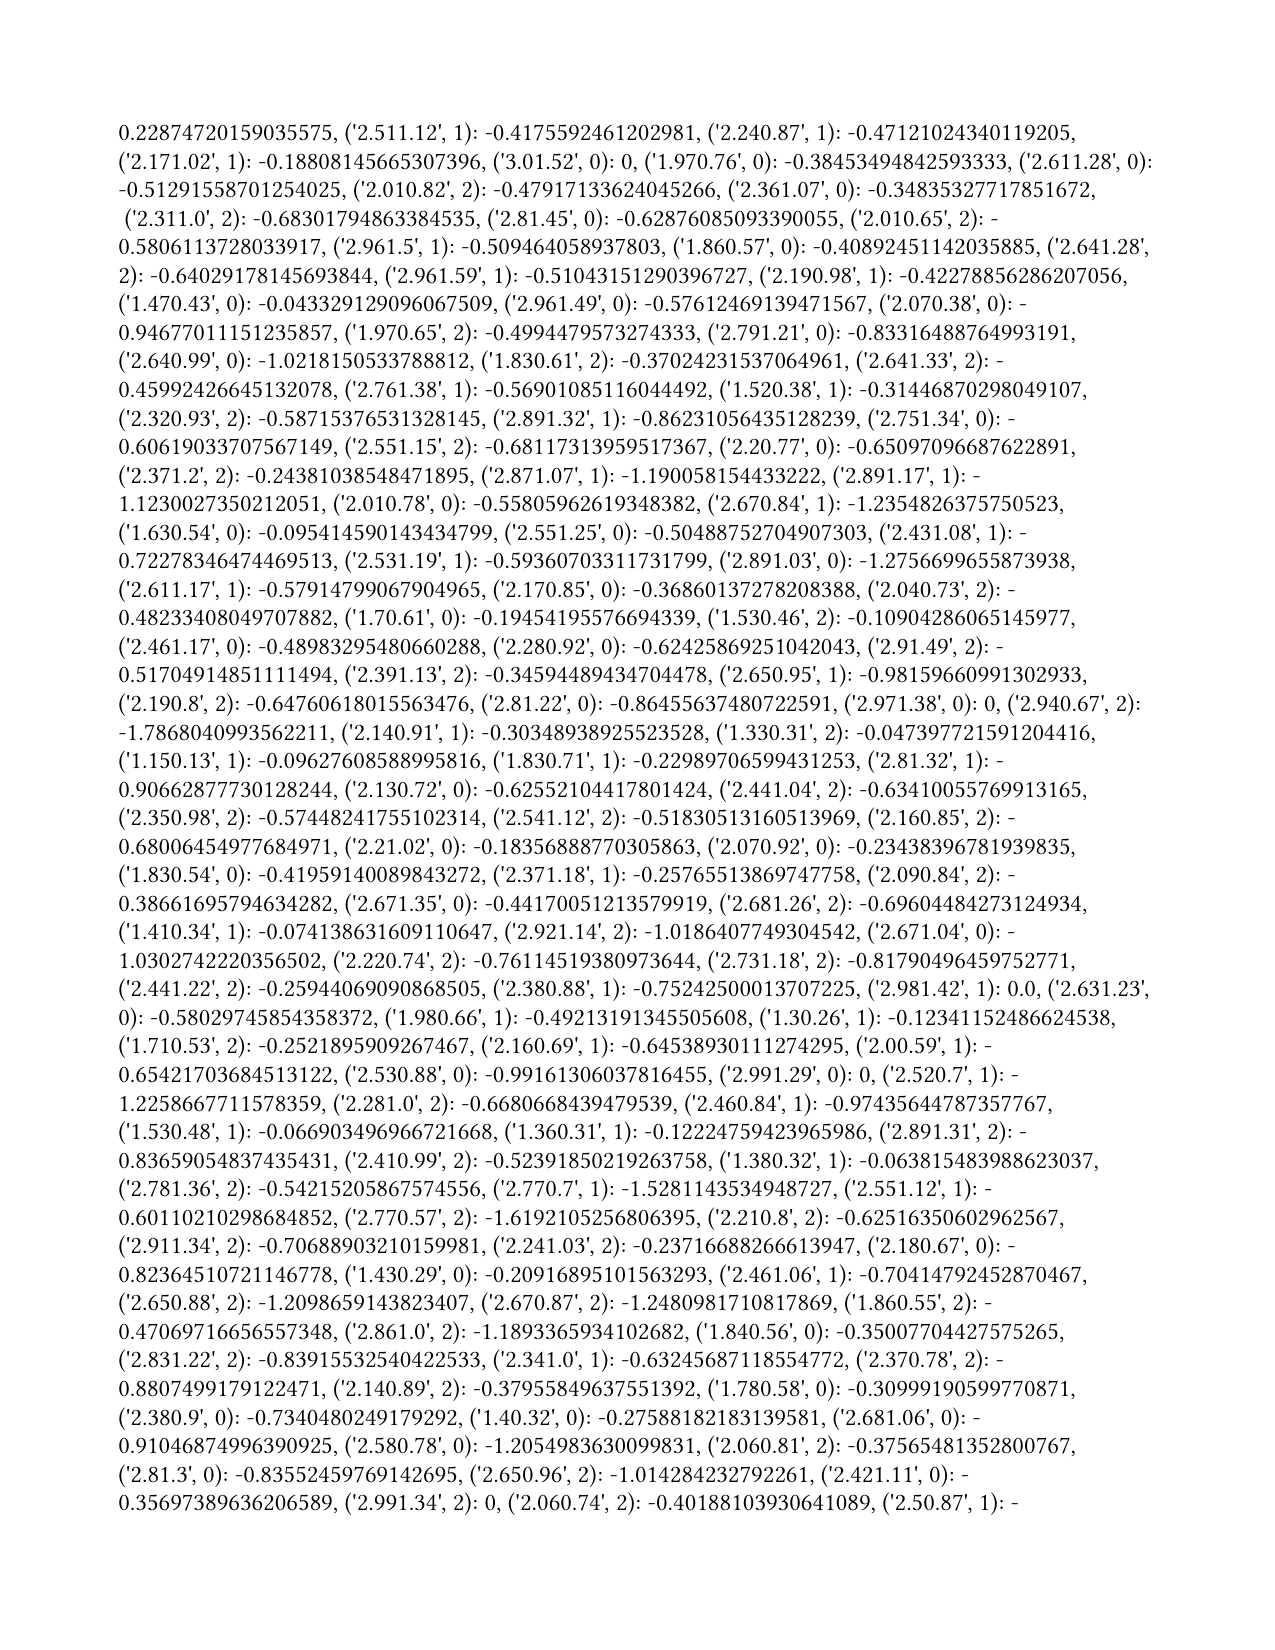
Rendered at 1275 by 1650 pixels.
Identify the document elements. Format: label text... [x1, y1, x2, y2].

text -0.22874720159035575, ('2.511.12', 1): -0.4175592461202981, ('2.240.87', 1): -0.47121024340119205, ('2.171.02', 1): -0.18808145665307396, ('3.01.52', 0): 0, ('1.970.76', 0): -0.38453494842593333, ('2.611.28', 0): -0.51291558701254025, ('2.010.82', 2): -0.47917133624045266, ('2.361.07', 0): -0.34835327717851672, [118, 118, 1157, 204]
text ('2.311.0', 2): -0.68301794863384535, ('2.81.45', 0): -0.62876085093390055, ('2.010.65', 2): -0.5806113728033917, ('2.961.5', 1): -0.509464058937803, ('1.860.57', 0): -0.40892451142035885, ('2.641.28', 2): -0.64029178145693844, ('2.961.59', 1): -0.51043151290396727, ('2.190.98', 1): -0.42278856286207056, ('1.470.43', 0): -0.043329129096067509, ('2.961.49', 0): -0.57612469139471567, ('2.070.38', 0): -0.94677011151235857, ('1.970.65', 2): -0.4994479573274333, ('2.791.21', 0): -0.83316488764993191, ('2.640.99', 0): -1.0218150533788812, ('1.830.61', 2): -0.37024231537064961, ('2.641.33', 2): -0.45992426645132078, ('2.761.38', 1): -0.56901085116044492, ('1.520.38', 1): -0.31446870298049107, ('2.320.93', 2): -0.58715376531328145, ('2.891.32', 1): -0.86231056435128239, ('2.751.34', 0): -0.60619033707567149, ('2.551.15', 2): -0.68117313959517367, ('2.20.77', 0): -0.65097096687622891, ('2.371.2', 2): -0.24381038548471895, ('2.871.07', 1): -1.190058154433222, ('2.891.17', 1): -1.1230027350212051, ('2.010.78', 0): -0.55805962619348382, ('2.670.84', 1): -1.2354826375750523, ('1.630.54', 0): -0.095414590143434799, ('2.551.25', 0): -0.50488752704907303, ('2.431.08', 1): -0.72278346474469513, ('2.531.19', 1): -0.59360703311731799, ('2.891.03', 0): -1.2756699655873938, ('2.611.17', 1): -0.57914799067904965, ('2.170.85', 0): -0.36860137278208388, ('2.040.73', 2): -0.48233408049707882, ('1.70.61', 0): -0.19454195576694339, ('1.530.46', 2): -0.10904286065145977, ('2.461.17', 0): -0.48983295480660288, ('2.280.92', 0): -0.62425869251042043, ('2.91.49', 2): -0.51704914851111494, ('2.391.13', 2): -0.34594489434704478, ('2.650.95', 1): -0.98159660991302933, ('2.190.8', 2): -0.64760618015563476, ('2.81.22', 0): -0.86455637480722591, ('2.971.38', 0): 0, ('2.940.67', 2): -1.7868040993562211, ('2.140.91', 1): -0.30348938925523528, ('1.330.31', 2): -0.047397721591204416, ('1.150.13', 1): -0.09627608588995816, ('1.830.71', 1): -0.22989706599431253, ('2.81.32', 1): -0.90662877730128244, ('2.130.72', 0): -0.62552104417801424, ('2.441.04', 2): -0.63410055769913165, ('2.350.98', 2): -0.57448241755102314, ('2.541.12', 2): -0.51830513160513969, ('2.160.85', 2): -0.68006454977684971, ('2.21.02', 0): -0.18356888770305863, ('2.070.92', 0): -0.23438396781939835, ('1.830.54', 0): -0.41959140089843272, ('2.371.18', 1): -0.25765513869747758, ('2.090.84', 2): -0.38661695794634282, ('2.671.35', 0): -0.44170051213579919, ('2.681.26', 2): -0.69604484273124934, ('1.410.34', 1): -0.074138631609110647, ('2.921.14', 2): -1.0186407749304542, ('2.671.04', 0): -1.0302742220356502, ('2.220.74', 2): -0.76114519380973644, ('2.731.18', 2): -0.81790496459752771, ('2.441.22', 2): -0.25944069090868505, ('2.380.88', 1): -0.75242500013707225, ('2.981.42', 1): 0.0, ('2.631.23', 0): -0.58029745854358372, ('1.980.66', 1): -0.49213191345505608, ('1.30.26', 1): -0.12341152486624538, ('1.710.53', 2): -0.2521895909267467, ('2.160.69', 1): -0.64538930111274295, ('2.00.59', 1): -0.65421703684513122, ('2.530.88', 0): -0.99161306037816455, ('2.991.29', 0): 0, ('2.520.7', 1): -1.2258667711578359, ('2.281.0', 2): -0.6680668439479539, ('2.460.84', 1): -0.97435644787357767, ('1.530.48', 1): -0.066903496966721668, ('1.360.31', 1): -0.12224759423965986, ('2.891.31', 2): -0.83659054837435431, ('2.410.99', 2): -0.52391850219263758, ('1.380.32', 1): -0.063815483988623037, ('2.781.36', 2): -0.54215205867574556, ('2.770.7', 1): -1.5281143534948727, ('2.551.12', 1): -0.60110210298684852, ('2.770.57', 2): -1.6192105256806395, ('2.210.8', 2): -0.62516350602962567, ('2.911.34', 2): -0.70688903210159981, ('2.241.03', 2): -0.23716688266613947, ('2.180.67', 0): -0.82364510721146778, ('1.430.29', 0): -0.20916895101563293, ('2.461.06', 1): -0.70414792452870467, ('2.650.88', 2): -1.2098659143823407, ('2.670.87', 2): -1.2480981710817869, ('1.860.55', 2): -0.47069716656557348, ('2.861.0', 2): -1.1893365934102682, ('1.840.56', 0): -0.35007704427575265, ('2.831.22', 2): -0.83915532540422533, ('2.341.0', 1): -0.63245687118554772, ('2.370.78', 2): -0.8807499179122471, ('2.140.89', 2): -0.37955849637551392, ('1.780.58', 0): -0.30999190599770871, ('2.380.9', 0): -0.7340480249179292, ('1.40.32', 0): -0.27588182183139581, ('2.681.06', 0): -0.91046874996390925, ('2.580.78', 0): -1.2054983630099831, ('2.060.81', 2): -0.37565481352800767, ('2.81.3', 0): -0.83552459769142695, ('2.650.96', 2): -1.014284232792261, ('2.421.11', 0): -0.35697389636206589, ('2.991.34', 2): 0, ('2.060.74', 2): -0.40188103930641089, ('2.50.87', 1): [118, 204, 1157, 1517]
